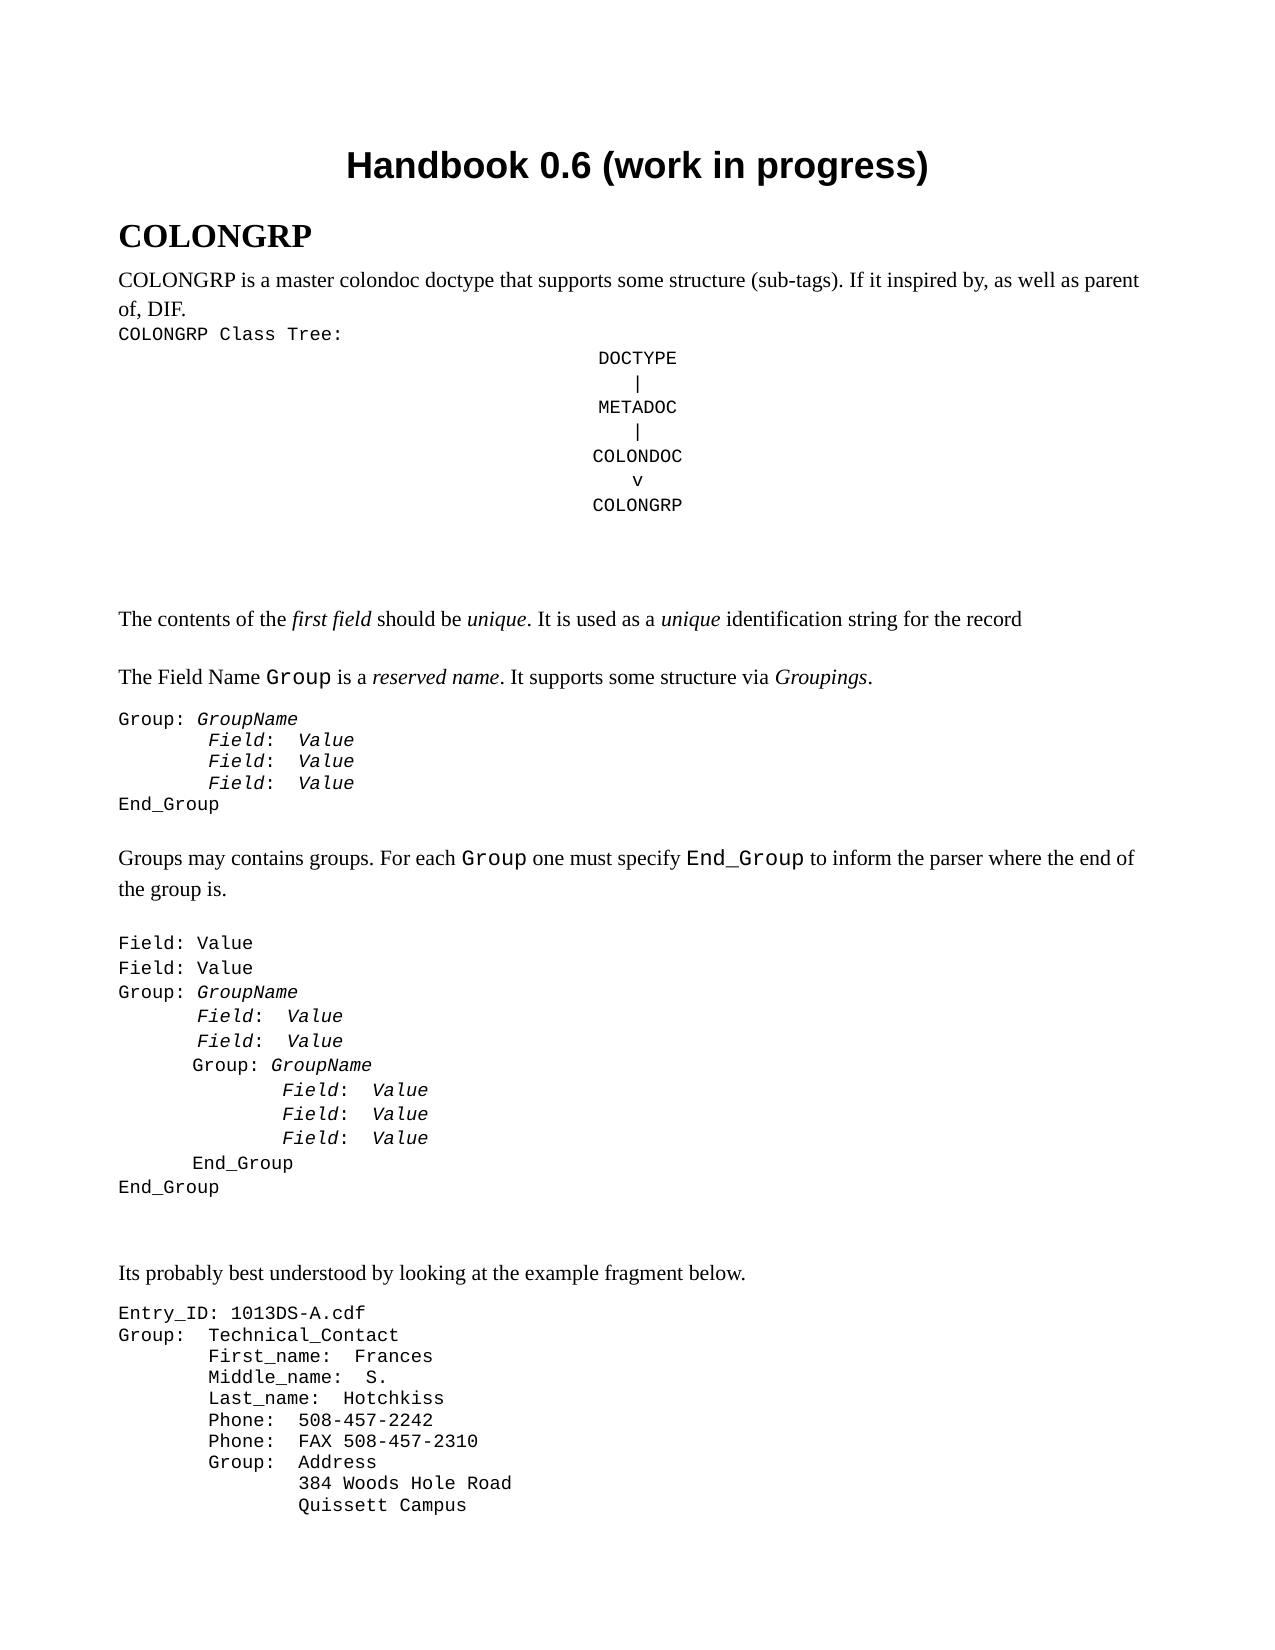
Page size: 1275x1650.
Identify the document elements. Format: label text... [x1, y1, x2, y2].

text COLONGRP Class Tree: [118, 325, 1157, 346]
text COLONGRP [118, 495, 1157, 517]
text Group: Technical_Contact [118, 1325, 1157, 1347]
subtitle COLONGRP [118, 216, 1157, 254]
text Groups may contains groups. For each Group one must specify End_Group to inform the parser where the end of the group is. [118, 845, 1157, 901]
text Field: Value [192, 1080, 1157, 1102]
text DOCTYPE [118, 349, 1157, 370]
text First_name: Frances [118, 1347, 1157, 1368]
text Field: Value [118, 1007, 1157, 1028]
text Group: GroupName [192, 1056, 1157, 1077]
text Field: Value [118, 752, 1157, 773]
text Field: Value [118, 731, 1157, 752]
text COLONDOC [118, 447, 1157, 468]
text The contents of the first field should be unique. It is used as a unique identification string for the record [118, 606, 1157, 631]
text v [118, 471, 1157, 492]
text Its probably best understood by looking at the example fragment below. [118, 1260, 1157, 1285]
text Field: Value [192, 1105, 1157, 1126]
text Phone: FAX 508-457-2310 [118, 1432, 1157, 1453]
text End_Group [118, 1178, 1157, 1199]
text Quissett Campus [118, 1495, 1157, 1517]
text Group: GroupName [118, 710, 1157, 731]
text Group: Address [118, 1453, 1157, 1474]
text COLONGRP is a master colondoc doctype that supports some structure (sub-tags). If it inspired by, as well as parent of, DIF. [118, 267, 1157, 321]
text The Field Name Group is a reserved name. It supports some structure via Groupings. [118, 664, 1157, 691]
text End_Group [118, 795, 1157, 816]
text 384 Woods Hole Road [118, 1474, 1157, 1495]
text METADOC [118, 398, 1157, 419]
text Group: GroupName [118, 983, 1157, 1004]
text | [118, 422, 1157, 443]
text | [118, 373, 1157, 395]
text Phone: 508-457-2242 [118, 1410, 1157, 1432]
text End_Group [192, 1153, 1157, 1175]
text Field: Value [118, 1032, 1157, 1053]
text Field: Value [118, 958, 1157, 980]
text Field: Value [192, 1129, 1157, 1150]
text Middle_name: S. [118, 1368, 1157, 1389]
text Field: Value [118, 934, 1157, 955]
text Field: Value [118, 773, 1157, 795]
text Last_name: Hotchkiss [118, 1389, 1157, 1410]
text Entry_ID: 1013DS-A.cdf [118, 1304, 1157, 1325]
